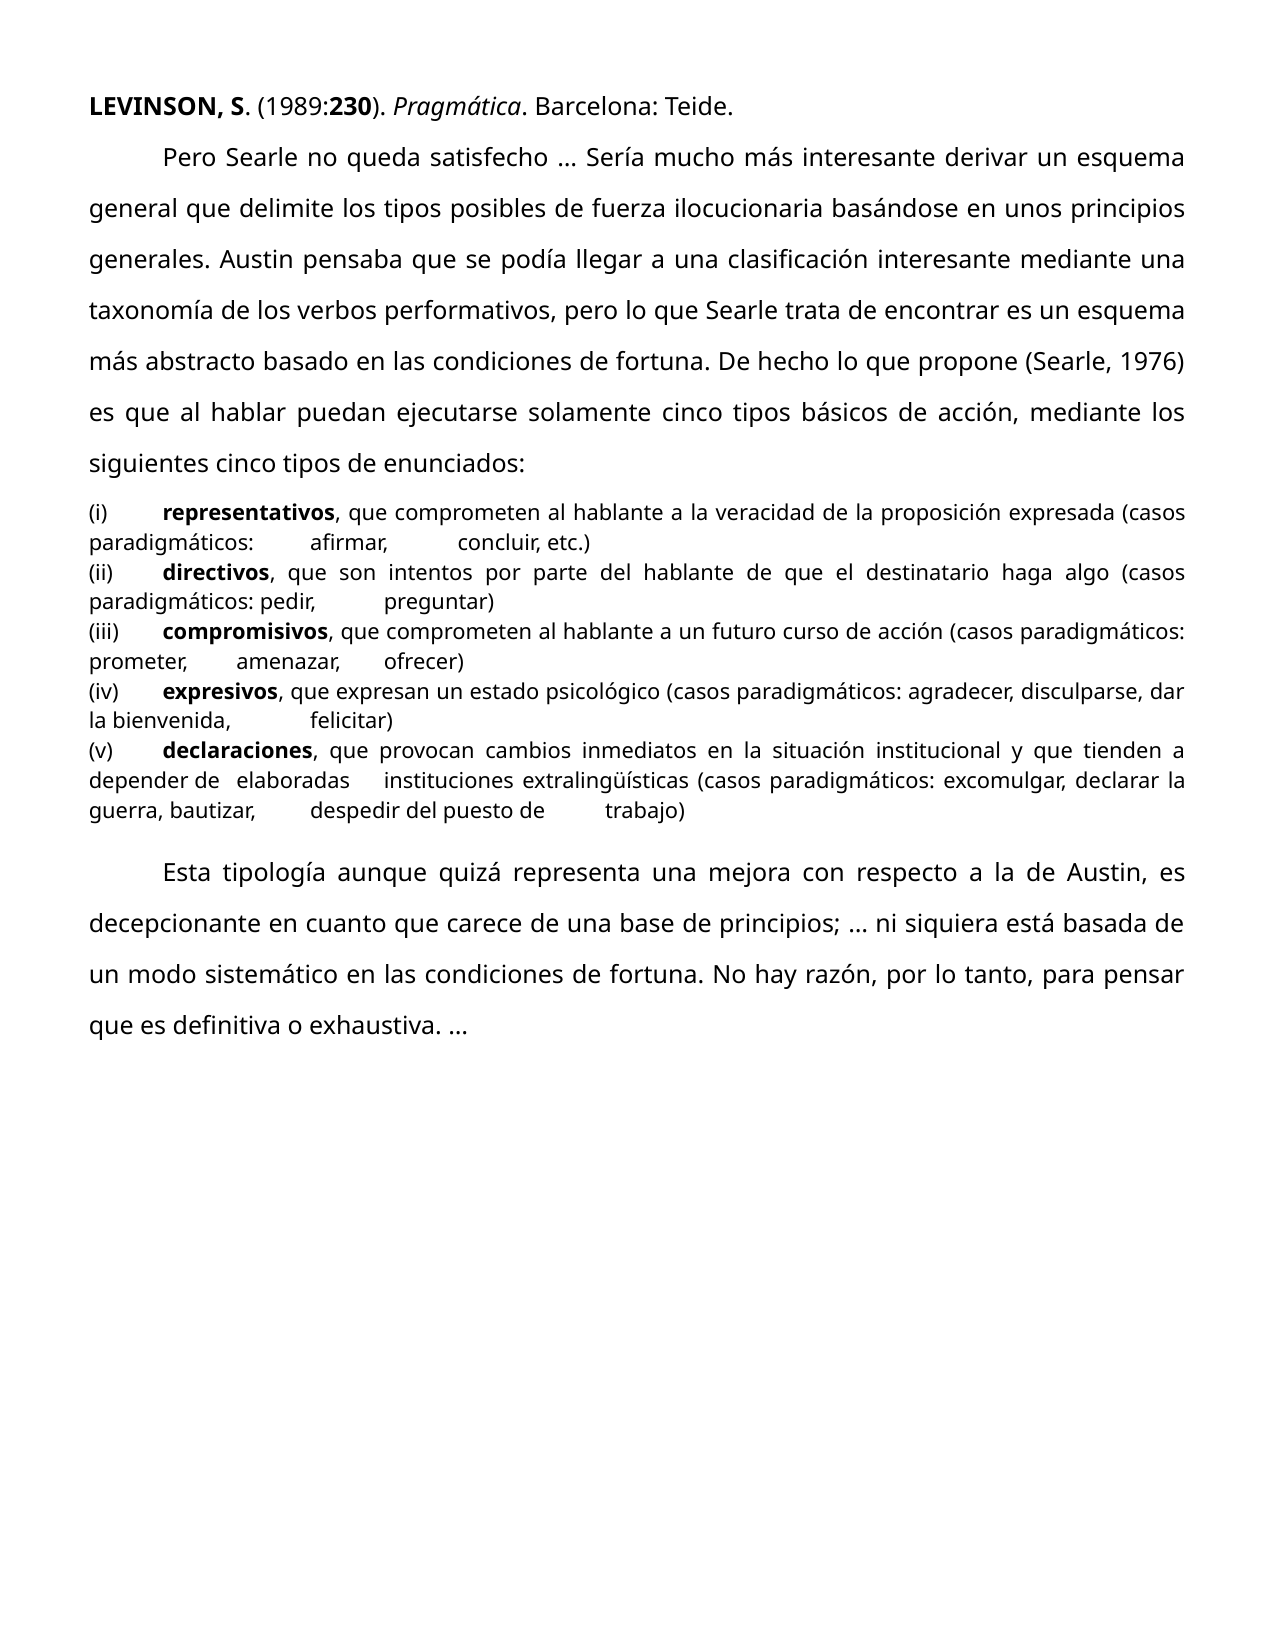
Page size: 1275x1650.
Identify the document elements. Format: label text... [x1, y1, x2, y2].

text LEVINSON, S. (1989:230). Pragmática. Barcelona: Teide. [88, 88, 1186, 123]
text (iv) expresivos, que expresan un estado psicológico (casos paradigmáticos: agradecer, disculparse, dar la bienvenida, felicitar) [88, 676, 1186, 735]
text (v) declaraciones, que provocan cambios inmediatos en la situación institucional y que tienden a depender de elaboradas instituciones extralingüísticas (casos paradigmáticos: excomulgar, declarar la guerra, bautizar, despedir del puesto de trabajo) [88, 735, 1186, 824]
text Pero Searle no queda satisfecho … Sería mucho más interesante derivar un esquema general que delimite los tipos posibles de fuerza ilocucionaria basándose en unos principios generales. Austin pensaba que se podía llegar a una clasificación interesante mediante una taxonomía de los verbos performativos, pero lo que Searle trata de encontrar es un esquema más abstracto basado en las condiciones de fortuna. De hecho lo que propone (Searle, 1976) es que al hablar puedan ejecutarse solamente cinco tipos básicos de acción, mediante los siguientes cinco tipos de enunciados: [88, 139, 1186, 480]
text Esta tipología aunque quizá representa una mejora con respecto a la de Austin, es decepcionante en cuanto que carece de una base de principios; … ni siquiera está basada de un modo sistemático en las condiciones de fortuna. No hay razón, por lo tanto, para pensar que es definitiva o exhaustiva. … [88, 854, 1186, 1042]
text (i) representativos, que comprometen al hablante a la veracidad de la proposición expresada (casos paradigmáticos: afirmar, concluir, etc.) [88, 497, 1186, 556]
text (ii) directivos, que son intentos por parte del hablante de que el destinatario haga algo (casos paradigmáticos: pedir, preguntar) [88, 556, 1186, 616]
text (iii) compromisivos, que comprometen al hablante a un futuro curso de acción (casos paradigmáticos: prometer, amenazar, ofrecer) [88, 616, 1186, 676]
